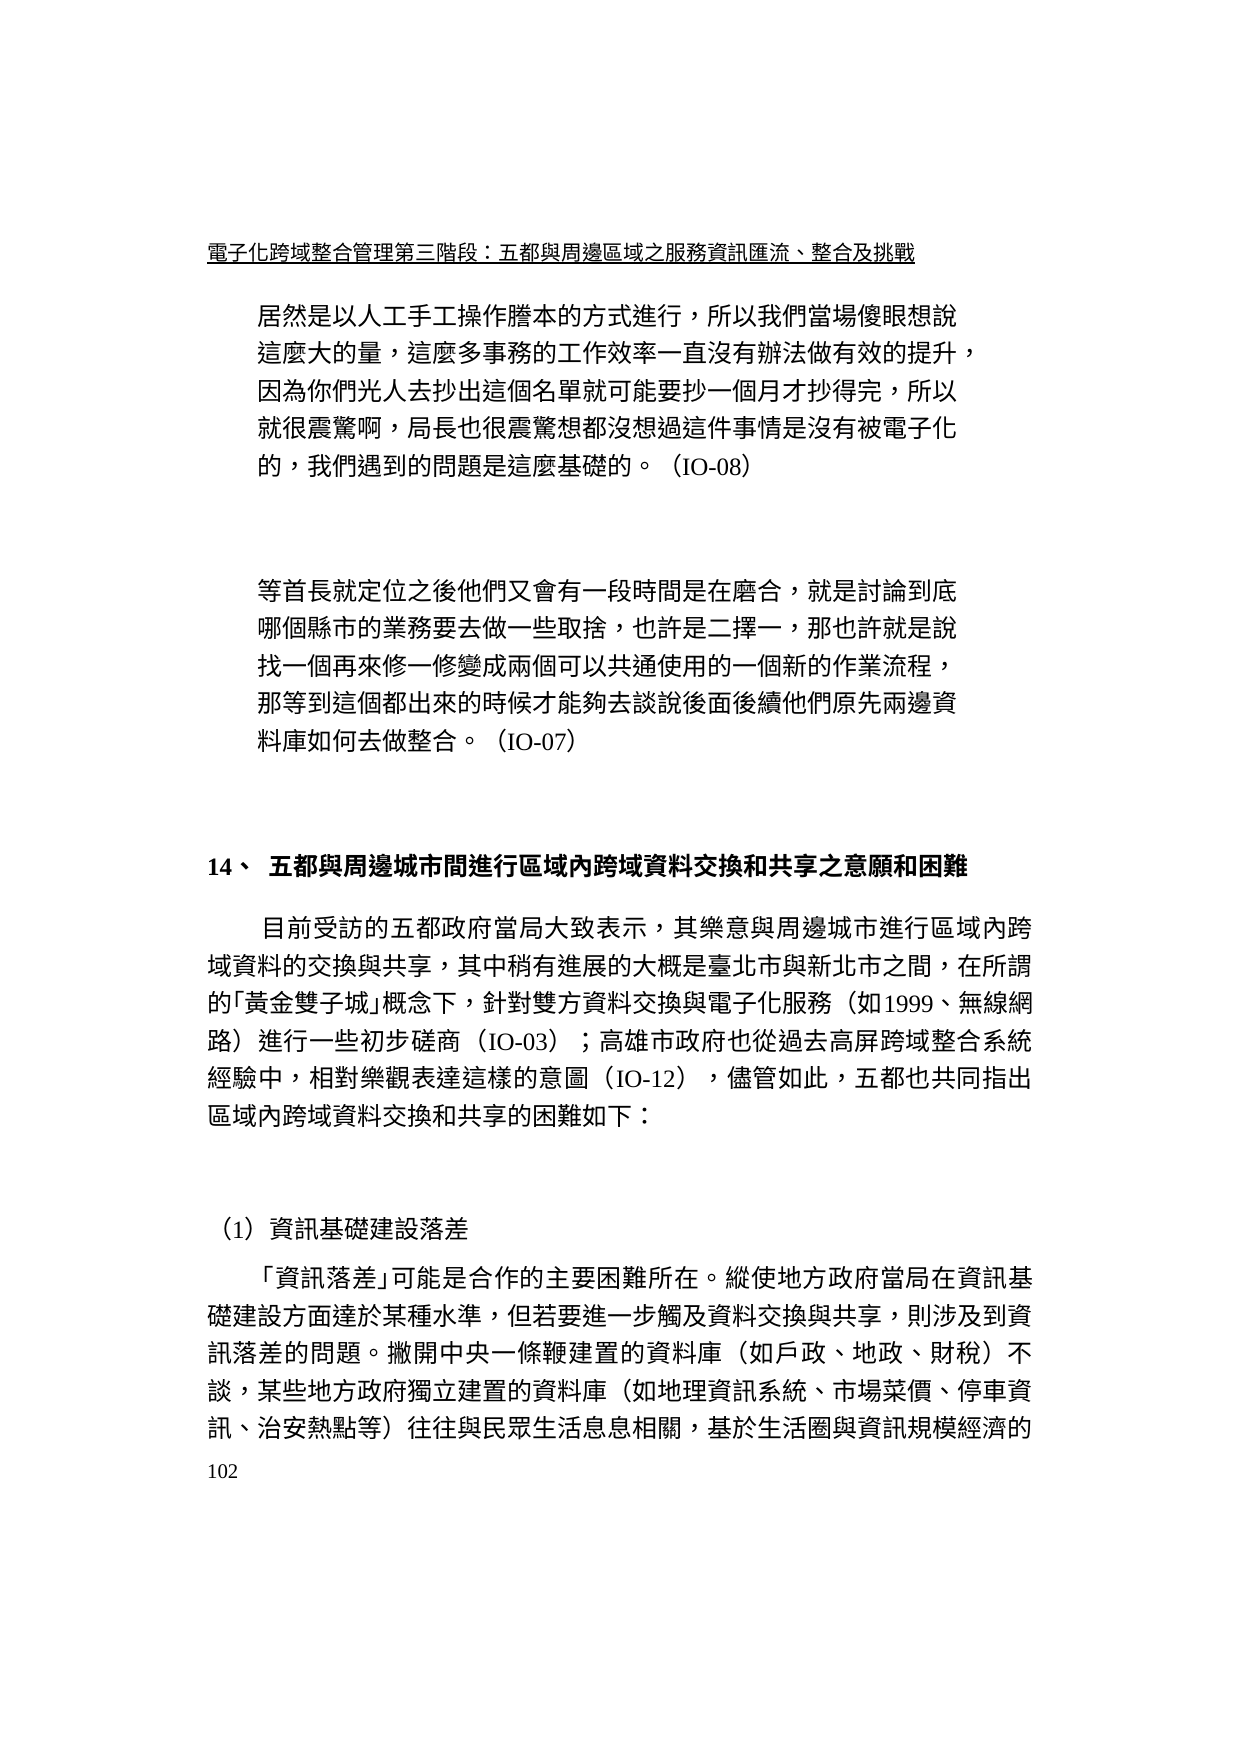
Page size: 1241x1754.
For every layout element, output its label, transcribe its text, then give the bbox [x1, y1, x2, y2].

text ｢資訊落差｣可能是合作的主要困難所在。縱使地方政府當局在資訊基礎建設方面達於某種水準，但若要進一步觸及資料交換與共享，則涉及到資訊落差的問題。撇開中央一條鞭建置的資料庫（如戶政、地政、財稅）不談，某些地方政府獨立建置的資料庫（如地理資訊系統、市場菜價、停車資訊、治安熱點等）往往與民眾生活息息相關，基於生活圈與資訊規模經濟的 [207, 1258, 1033, 1445]
list 五都與周邊城市間進行區域內跨域資料交換和共享之意願和困難 [207, 845, 1033, 883]
text 目前受訪的五都政府當局大致表示，其樂意與周邊城市進行區域內跨域資料的交換與共享，其中稍有進展的大概是臺北市與新北市之間，在所謂的｢黃金雙子城｣概念下，針對雙方資料交換與電子化服務（如1999、無線網路）進行一些初步磋商（IO-03）；高雄市政府也從過去高屏跨域整合系統經驗中，相對樂觀表達這樣的意圖（IO-12），儘管如此，五都也共同指出區域內跨域資料交換和共享的困難如下： [207, 908, 1033, 1133]
text 等首長就定位之後他們又會有一段時間是在磨合，就是討論到底哪個縣市的業務要去做一些取捨，也許是二擇一，那也許就是說找一個再來修一修變成兩個可以共通使用的一個新的作業流程，那等到這個都出來的時候才能夠去談說後面後續他們原先兩邊資料庫如何去做整合。（IO-07） [257, 570, 980, 758]
text 居然是以人工手工操作謄本的方式進行，所以我們當場傻眼想說這麼大的量，這麼多事務的工作效率一直沒有辦法做有效的提升，因為你們光人去抄出這個名單就可能要抄一個月才抄得完，所以就很震驚啊，局長也很震驚想都沒想過這件事情是沒有被電子化的，我們遇到的問題是這麼基礎的。（IO-08） [257, 295, 980, 483]
list 資訊基礎建設落差 [207, 1208, 1033, 1245]
